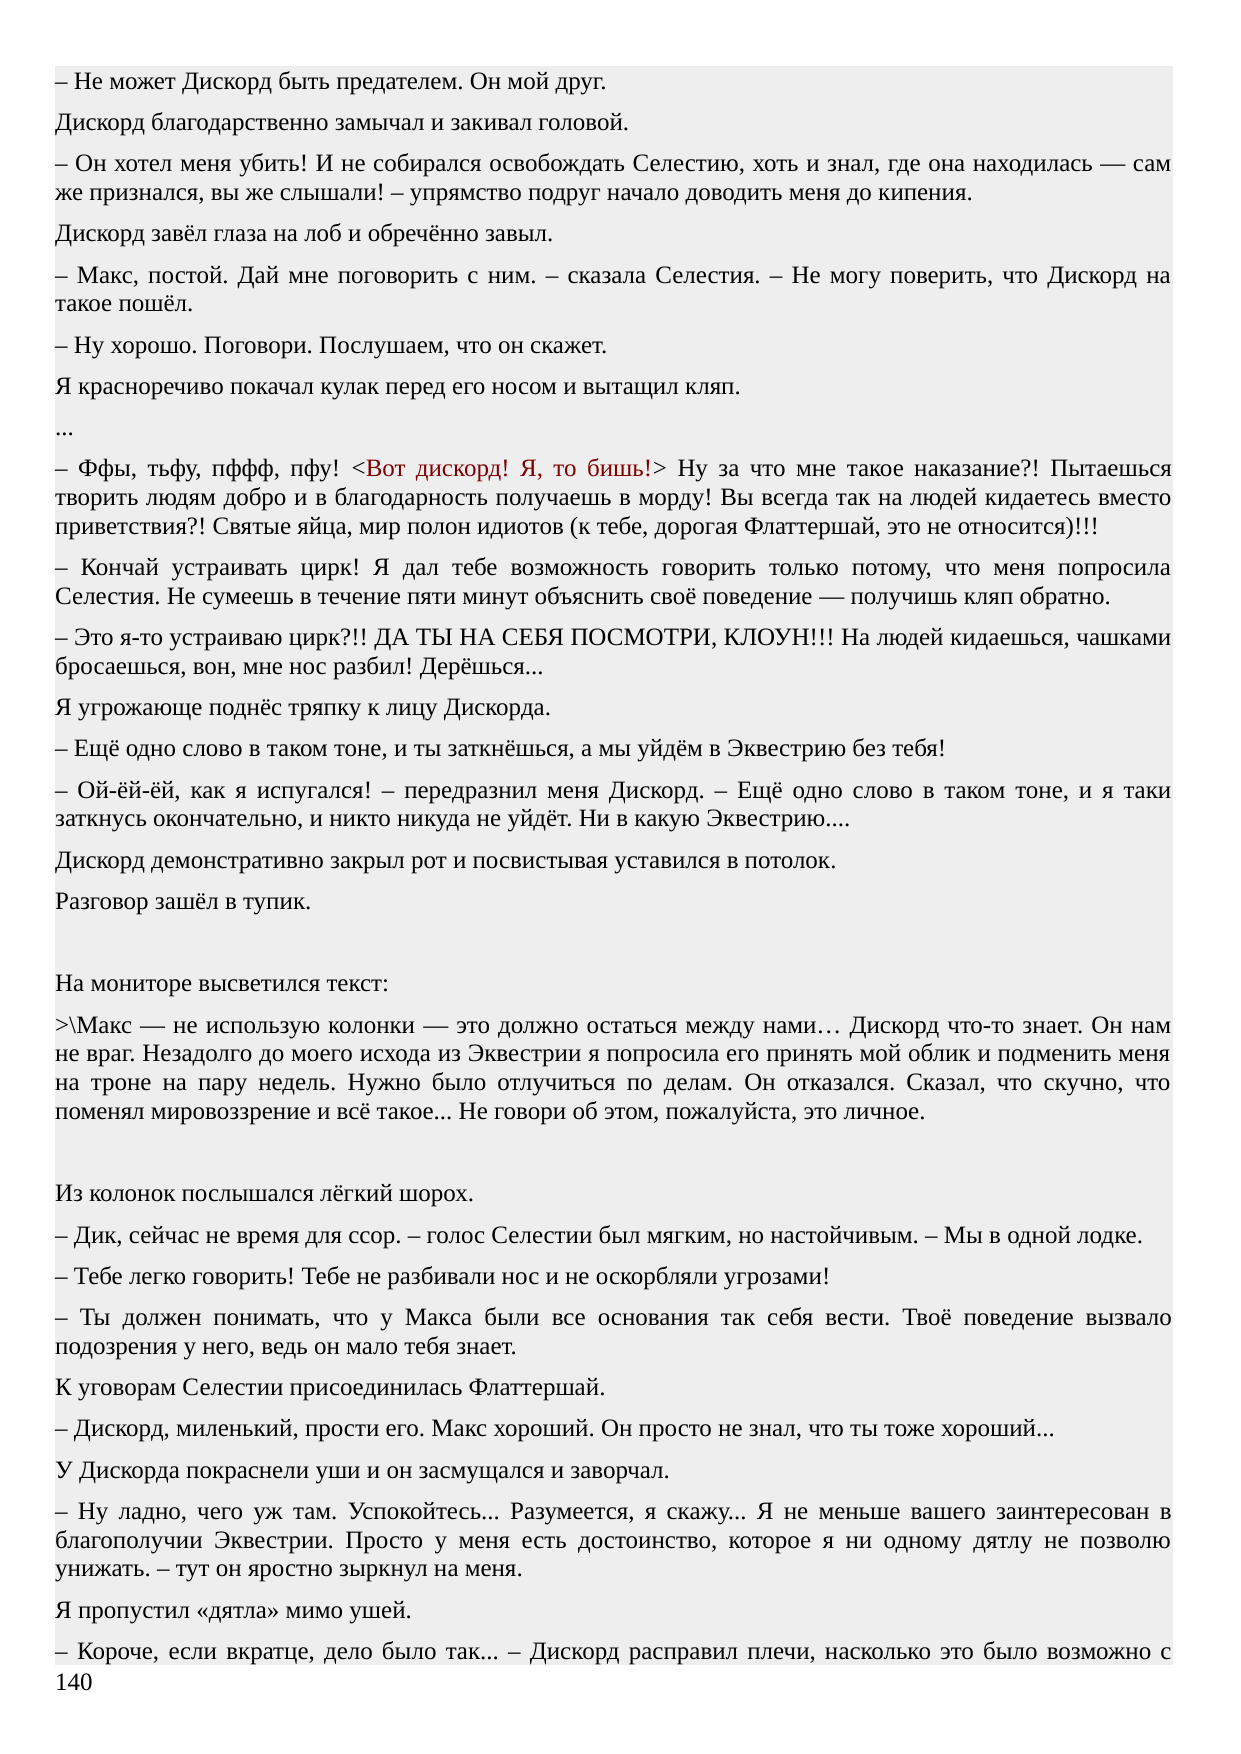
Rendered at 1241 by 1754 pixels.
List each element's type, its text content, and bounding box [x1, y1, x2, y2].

text У Дискорда покраснели уши и он засмущался и заворчал. [55, 1455, 1173, 1483]
text Из колонок послышался лёгкий шорох. [55, 1178, 1173, 1207]
text – Не может Дискорд быть предателем. Он мой друг. [55, 66, 1173, 95]
text – Ну хорошо. Поговори. Послушаем, что он скажет. [55, 330, 1173, 358]
text К уговорам Селестии присоединилась Флаттершай. [55, 1372, 1173, 1401]
text Дискорд демонстративно закрыл рот и посвистывая уставился в потолок. [55, 845, 1173, 873]
text Я угрожающе поднёс тряпку к лицу Дискорда. [55, 692, 1173, 721]
text На мониторе высветился текст: [55, 968, 1173, 997]
text – Ещё одно слово в таком тоне, и ты заткнёшься, а мы уйдём в Эквестрию без тебя! [55, 733, 1173, 762]
text – Дик, сейчас не время для ссор. – голос Селестии был мягким, но настойчивым. – Мы в одной лодке. [55, 1220, 1173, 1248]
text – Макс, постой. Дай мне поговорить с ним. – сказала Селестия. – Не могу поверить, что Дискорд на такое пошёл. [55, 260, 1173, 317]
text – Ты должен понимать, что у Макса были все основания так себя вести. Твоё поведение вызвало подозрения у него, ведь он мало тебя знает. [55, 1302, 1173, 1360]
text – Ой-ёй-ёй, как я испугался! – передразнил меня Дискорд. – Ещё одно слово в таком тоне, и я таки заткнусь окончательно, и никто никуда не уйдёт. Ни в какую Эквестрию.... [55, 775, 1173, 832]
text – Тебе легко говорить! Тебе не разбивали нос и не оскорбляли угрозами! [55, 1261, 1173, 1290]
text ... [55, 412, 1173, 441]
text – Дискорд, миленький, прости его. Макс хороший. Он просто не знал, что ты тоже хороший... [55, 1413, 1173, 1442]
text – Ффы, тьфу, пффф, пфу! <Вот дискорд! Я, то бишь!> Ну за что мне такое наказание?! Пытаешься творить людям добро и в благодарность получаешь в морду! Вы всегда так на людей кидаетесь вместо приветствия?! Святые яйца, мир полон идиотов (к тебе, дорогая Флаттершай, это не относится)!!! [55, 453, 1173, 540]
text Дискорд завёл глаза на лоб и обречённо завыл. [55, 218, 1173, 247]
text – Ну ладно, чего уж там. Успокойтесь... Разумеется, я скажу... Я не меньше вашего заинтересован в благополучии Эквестрии. Просто у меня есть достоинство, которое я ни одному дятлу не позволю унижать. – тут он яростно зыркнул на меня. [55, 1496, 1173, 1582]
text – Короче, если вкратце, дело было так... – Дискорд расправил плечи, насколько это было возможно с [55, 1636, 1173, 1665]
text Я красноречиво покачал кулак перед его носом и вытащил кляп. [55, 371, 1173, 400]
text – Он хотел меня убить! И не собирался освобождать Селестию, хоть и знал, где она находилась — сам же признался, вы же слышали! – упрямство подруг начало доводить меня до кипения. [55, 148, 1173, 206]
text Дискорд благодарственно замычал и закивал головой. [55, 107, 1173, 136]
text Разговор зашёл в тупик. [55, 886, 1173, 915]
text – Кончай устраивать цирк! Я дал тебе возможность говорить только потому, что меня попросила Селестия. Не сумеешь в течение пяти минут объяснить своё поведение — получишь кляп обратно. [55, 552, 1173, 610]
text Я пропустил «дятла» мимо ушей. [55, 1595, 1173, 1623]
text – Это я-то устраиваю цирк?!! ДА ТЫ НА СЕБЯ ПОСМОТРИ, КЛОУН!!! На людей кидаешься, чашками бросаешься, вон, мне нос разбил! Дерёшься... [55, 622, 1173, 680]
text >\Макс — не использую колонки — это должно остаться между нами… Дискорд что-то знает. Он нам не враг. Незадолго до моего исхода из Эквестрии я попросила его принять мой облик и подменить меня на троне на пару недель. Нужно было отлучиться по делам. Он отказался. Сказал, что скучно, что поменял мировоззрение и всё такое... Не говори об этом, пожалуйста, это личное. [55, 1010, 1173, 1125]
